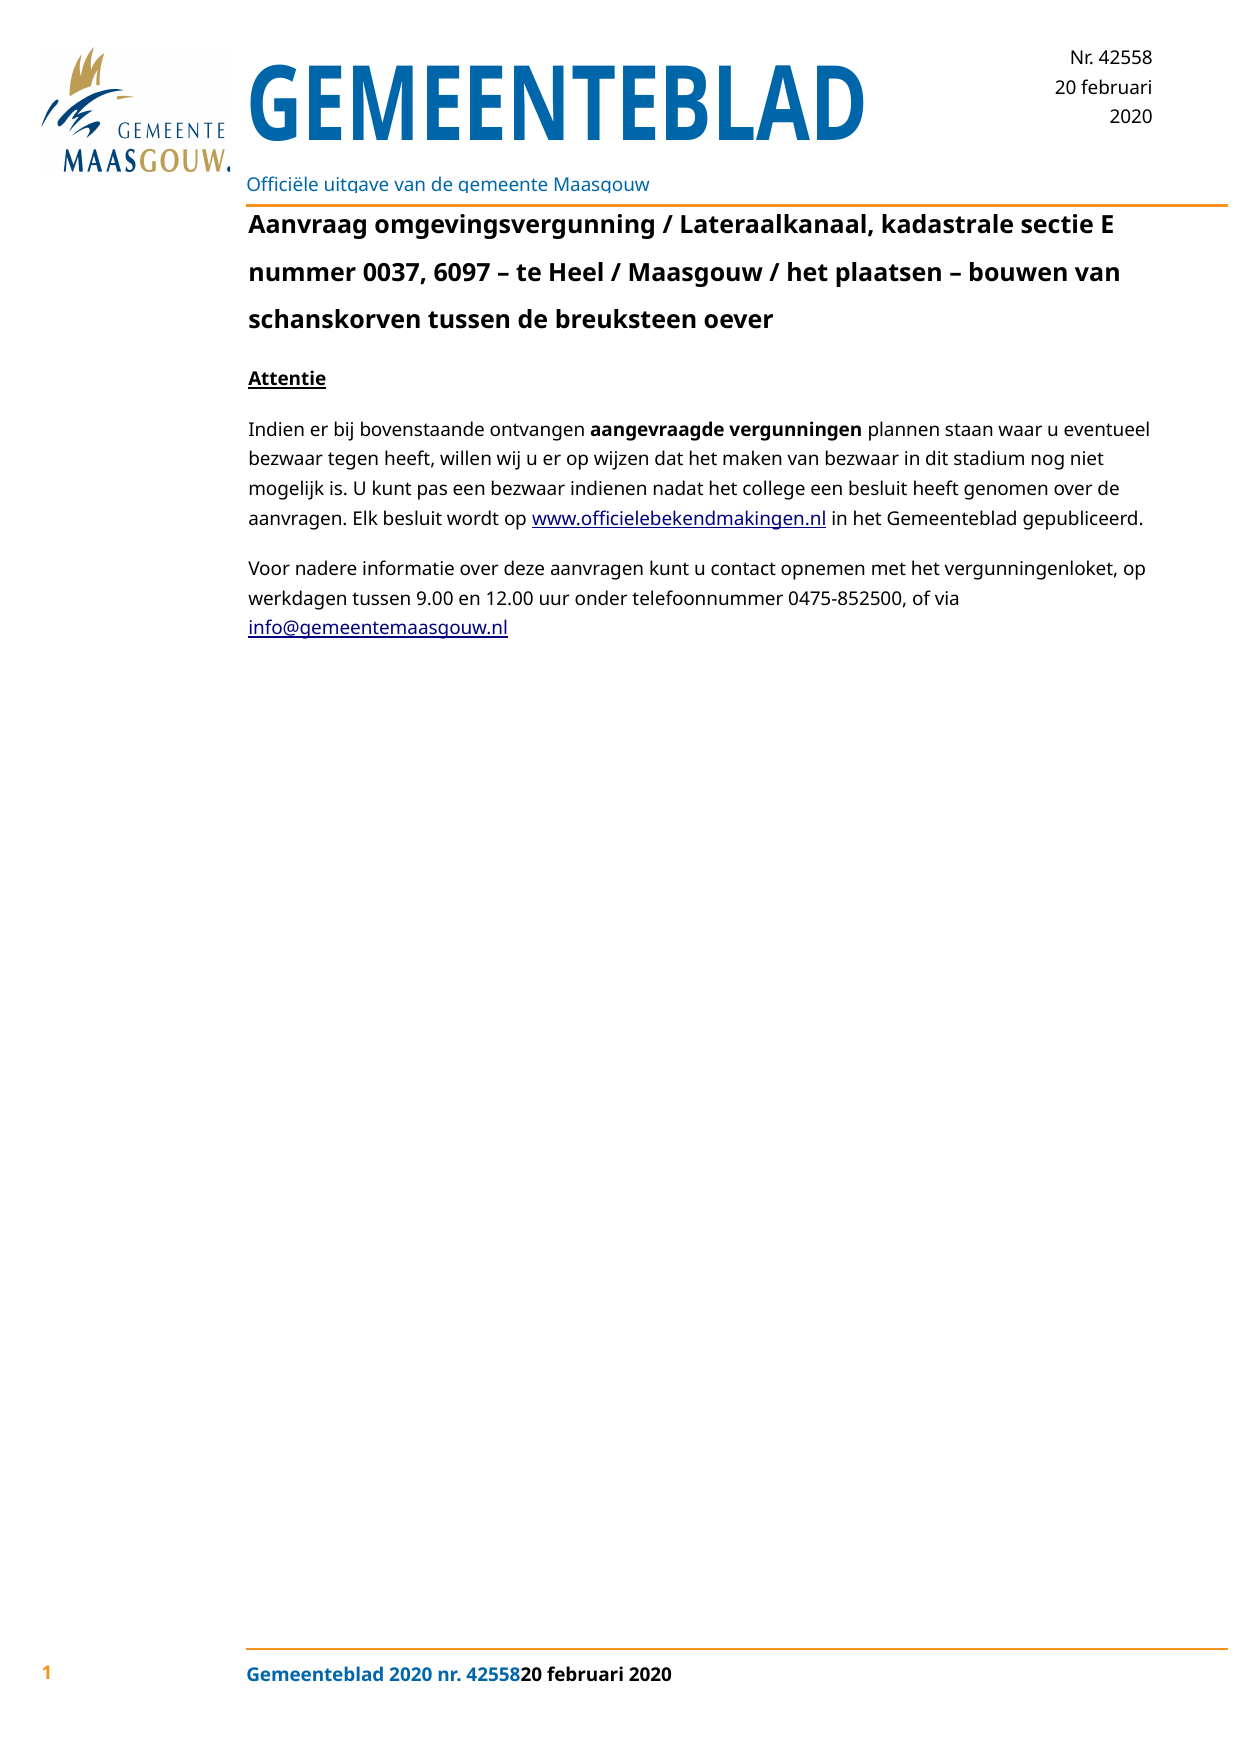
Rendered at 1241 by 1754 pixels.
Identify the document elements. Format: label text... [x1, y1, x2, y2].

text Voor nadere informatie over deze aanvragen kunt u contact opnemen met het vergunningenloket, op werkdagen tussen 9.00 en 12.00 uur onder telefoonnummer 0475-852500, of via info@gemeentemaasgouw.nl [248, 555, 1152, 640]
picture [41, 47, 231, 172]
text Aanvraag omgevingsvergunning / Lateraalkanaal, kadastrale sectie E nummer 0037, 6097 – te Heel / Maasgouw / het plaatsen – bouwen van schanskorven tussen de breuksteen oever [248, 207, 1152, 336]
text Attentie [248, 366, 1152, 391]
text Indien er bij bovenstaande ontvangen aangevraagde vergunningen plannen staan waar u eventueel bezwaar tegen heeft, willen wij u er op wijzen dat het maken van bezwaar in dit stadium nog niet mogelijk is. U kunt pas een bezwaar indienen nadat het college een besluit heeft genomen over de aanvragen. Elk besluit wordt op www.officielebekendmakingen.nl in het Gemeenteblad gepubliceerd. [248, 416, 1152, 530]
